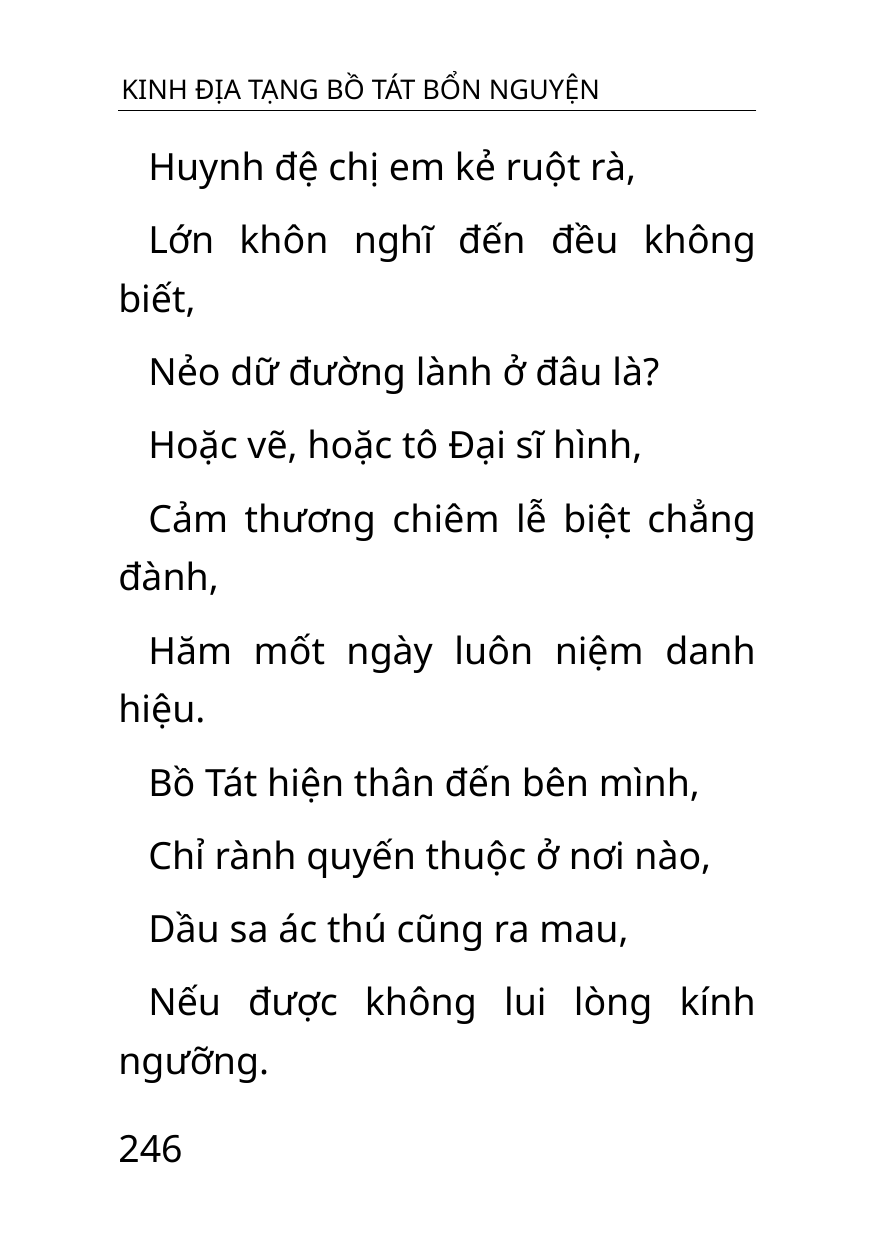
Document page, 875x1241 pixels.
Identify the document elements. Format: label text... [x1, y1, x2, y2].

text Nẻo dữ đường lành ở đâu là? [118, 346, 756, 397]
text Dầu sa ác thú cũng ra mau, [118, 902, 756, 953]
text Lớn khôn nghĩ đến đều không biết, [118, 214, 756, 323]
text Hoặc vẽ, hoặc tô Đại sĩ hình, [118, 419, 756, 470]
text Cảm thương chiêm lễ biệt chẳng đành, [118, 492, 756, 602]
text Bồ Tát hiện thân đến bên mình, [118, 756, 756, 807]
text Hăm mốt ngày luôn niệm danh hiệu. [118, 624, 756, 734]
text Chỉ rành quyến thuộc ở nơi nào, [118, 829, 756, 880]
text Huynh đệ chị em kẻ ruột rà, [118, 141, 756, 192]
text Nếu được không lui lòng kính ngưỡng. [118, 976, 756, 1085]
